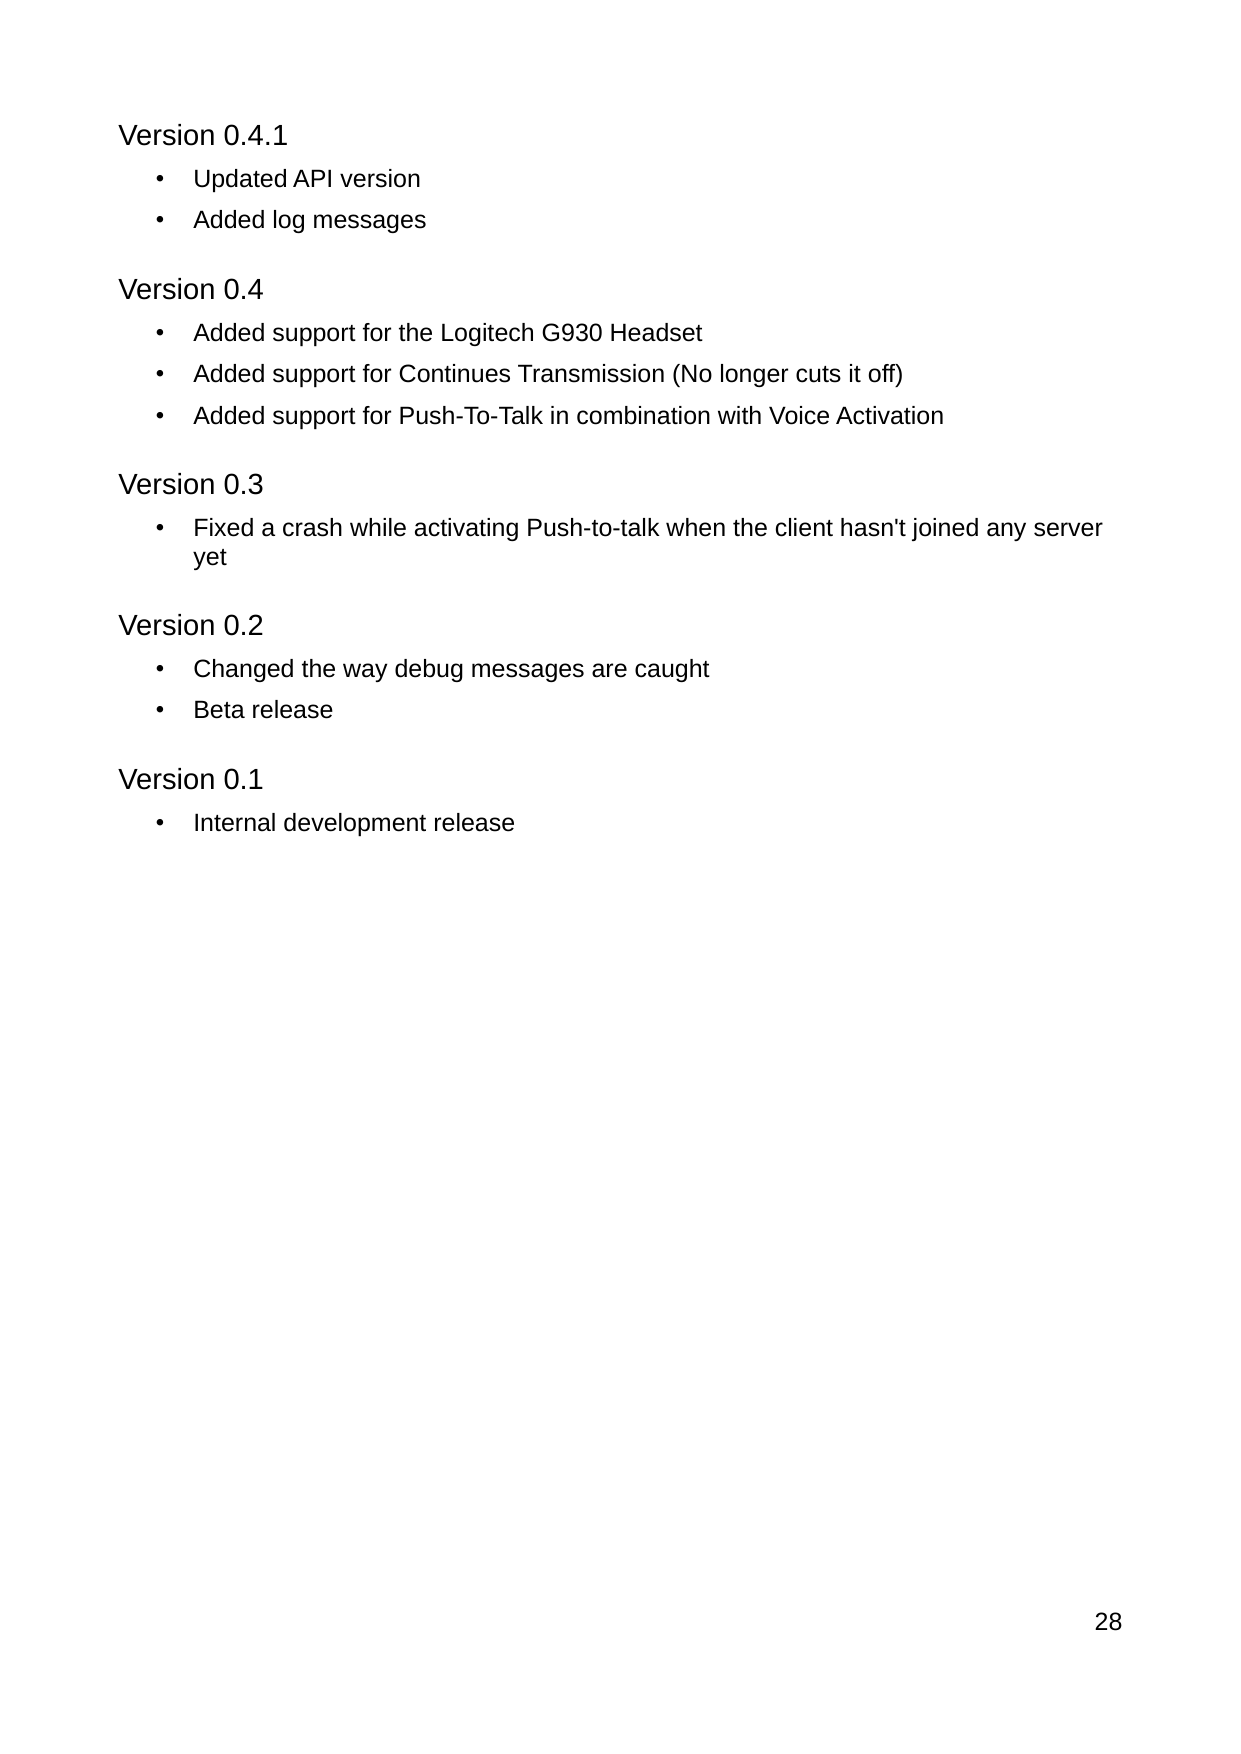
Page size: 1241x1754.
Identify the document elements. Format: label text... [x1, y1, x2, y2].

subtitle Version 0.1 [118, 762, 1122, 795]
list Beta release [156, 696, 1122, 724]
list Added support for the Logitech G930 Headset [156, 318, 1122, 347]
list Changed the way debug messages are caught [156, 654, 1122, 683]
list Added support for Push-To-Talk in combination with Voice Activation [156, 401, 1122, 429]
subtitle Version 0.2 [118, 608, 1122, 642]
list Internal development release [156, 808, 1122, 837]
subtitle Version 0.4.1 [118, 118, 1122, 152]
list Added log messages [156, 206, 1122, 234]
list Updated API version [156, 164, 1122, 193]
list Fixed a crash while activating Push-to-talk when the client hasn't joined any server yet [156, 513, 1122, 571]
subtitle Version 0.3 [118, 467, 1122, 501]
subtitle Version 0.4 [118, 272, 1122, 305]
list Added support for Continues Transmission (No longer cuts it off) [156, 359, 1122, 388]
